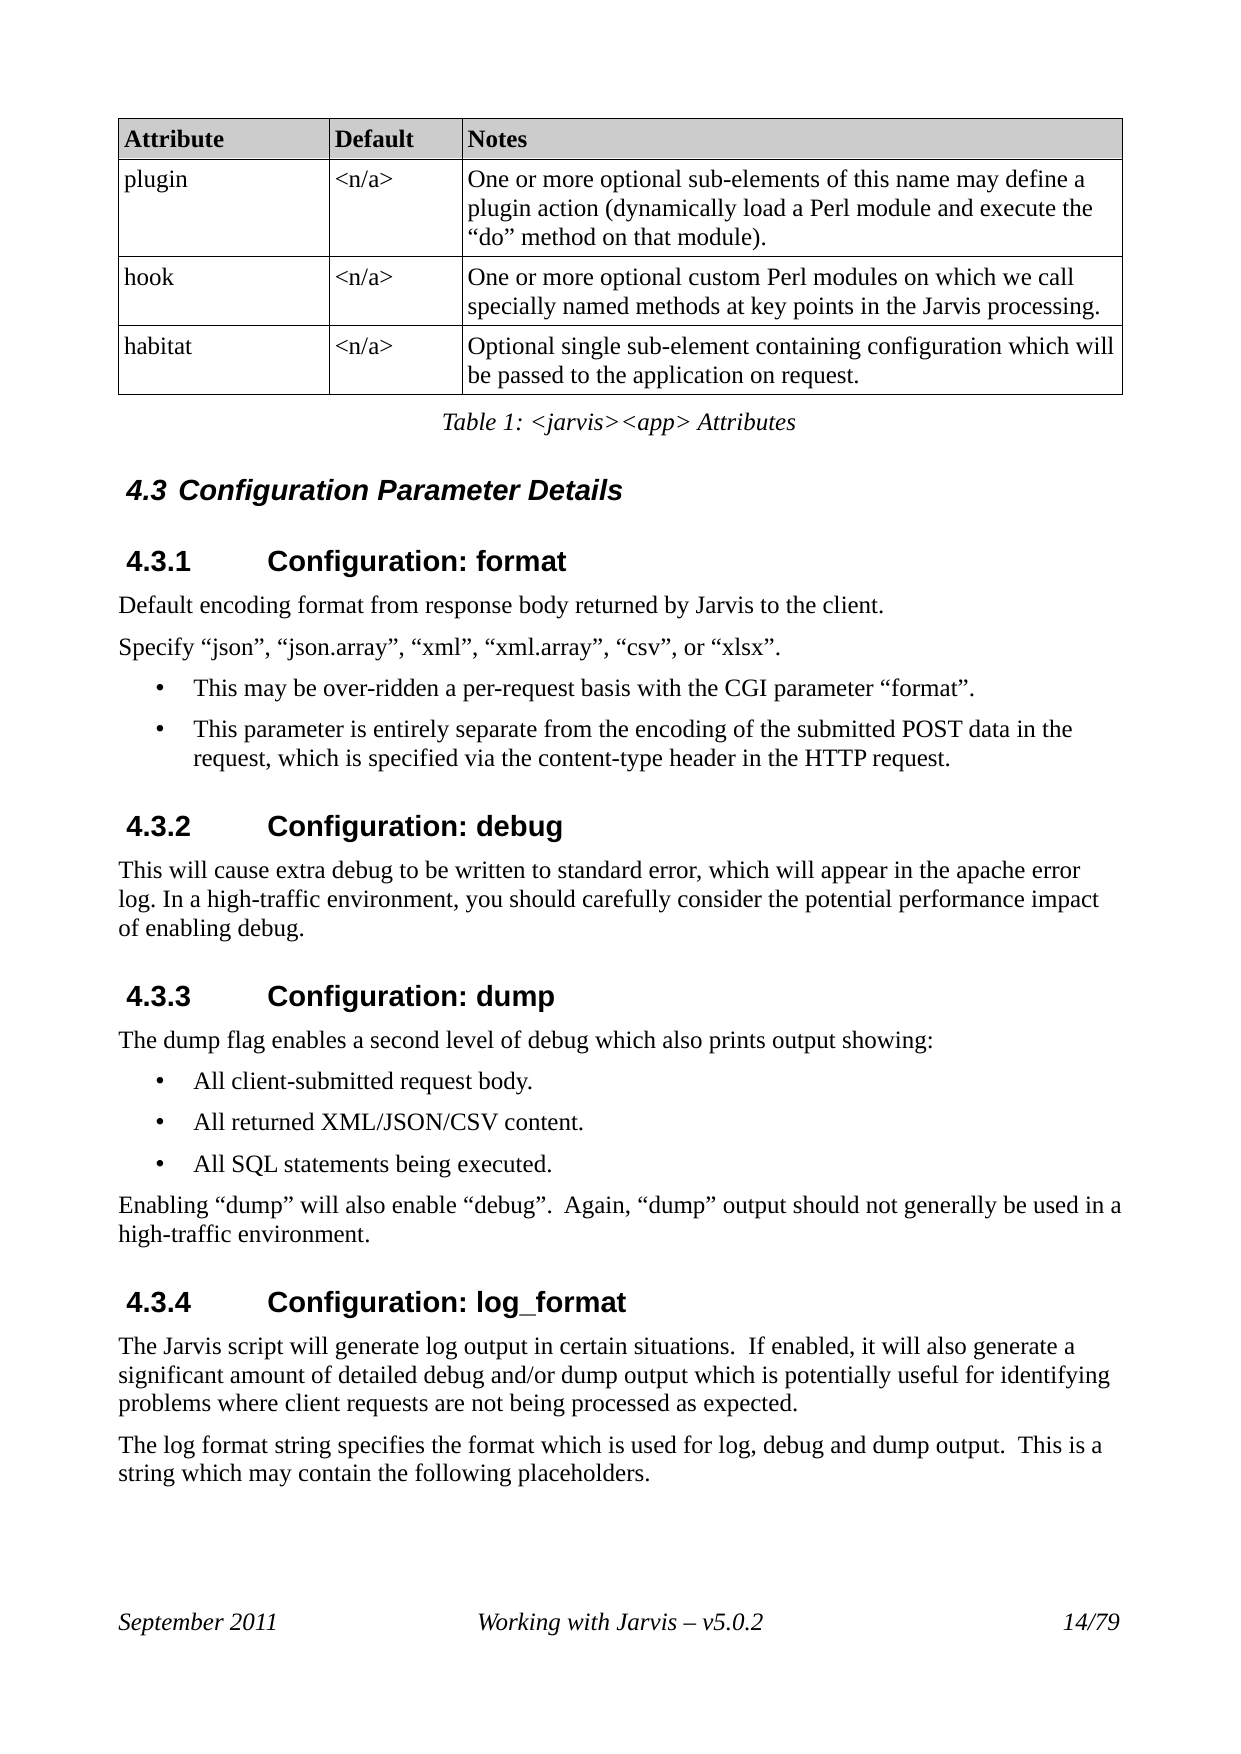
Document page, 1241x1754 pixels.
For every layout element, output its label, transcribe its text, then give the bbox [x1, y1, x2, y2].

subtitle Configuration: dump [118, 979, 1122, 1012]
table_cell plugin [119, 160, 329, 256]
table_cell <n/a> [330, 160, 462, 256]
table_cell habitat [119, 326, 329, 394]
subtitle Configuration: debug [118, 809, 1122, 843]
table_cell <n/a> [330, 326, 462, 394]
list All client-submitted request body. [156, 1066, 1122, 1095]
table_cell One or more optional custom Perl modules on which we call specially named methods at key points in the Jarvis processing. [463, 257, 1122, 325]
text Table 1: <jarvis><app> Attributes [118, 407, 1122, 436]
text The dump flag enables a second level of debug which also prints output showing: [118, 1025, 1122, 1054]
list This may be over-ridden a per-request basis with the CGI parameter “format”. [156, 673, 1122, 702]
text Specify “json”, “json.array”, “xml”, “xml.array”, “csv”, or “xlsx”. [118, 632, 1122, 660]
table_cell One or more optional sub-elements of this name may define a plugin action (dynamically load a Perl module and execute the “do” method on that module). [463, 160, 1122, 256]
text The log format string specifies the format which is used for log, debug and dump output. This is a string which may contain the following placeholders. [118, 1430, 1122, 1487]
subtitle Configuration Parameter Details [118, 473, 1122, 507]
list All SQL statements being executed. [156, 1149, 1122, 1177]
list This parameter is entirely separate from the encoding of the submitted POST data in the request, which is specified via the content-type header in the HTTP request. [156, 714, 1122, 772]
table_header Notes [463, 119, 1122, 158]
list All returned XML/JSON/CSV content. [156, 1107, 1122, 1136]
text The Jarvis script will generate log output in certain situations. If enabled, it will also generate a significant amount of detailed debug and/or dump output which is potentially useful for identifying problems where client requests are not being processed as expected. [118, 1331, 1122, 1417]
subtitle Configuration: format [118, 544, 1122, 578]
table_cell hook [119, 257, 329, 325]
table_cell Optional single sub-element containing configuration which will be passed to the application on request. [463, 326, 1122, 394]
subtitle Configuration: log_format [118, 1285, 1122, 1318]
table_cell <n/a> [330, 257, 462, 325]
table_header Default [330, 119, 462, 158]
text Enabling “dump” will also enable “debug”. Again, “dump” output should not generally be used in a high-traffic environment. [118, 1190, 1122, 1247]
table_header Attribute [119, 119, 329, 158]
text Default encoding format from response body returned by Jarvis to the client. [118, 590, 1122, 619]
text This will cause extra debug to be written to standard error, which will appear in the apache error log. In a high-traffic environment, you should carefully consider the potential performance impact of enabling debug. [118, 855, 1122, 941]
